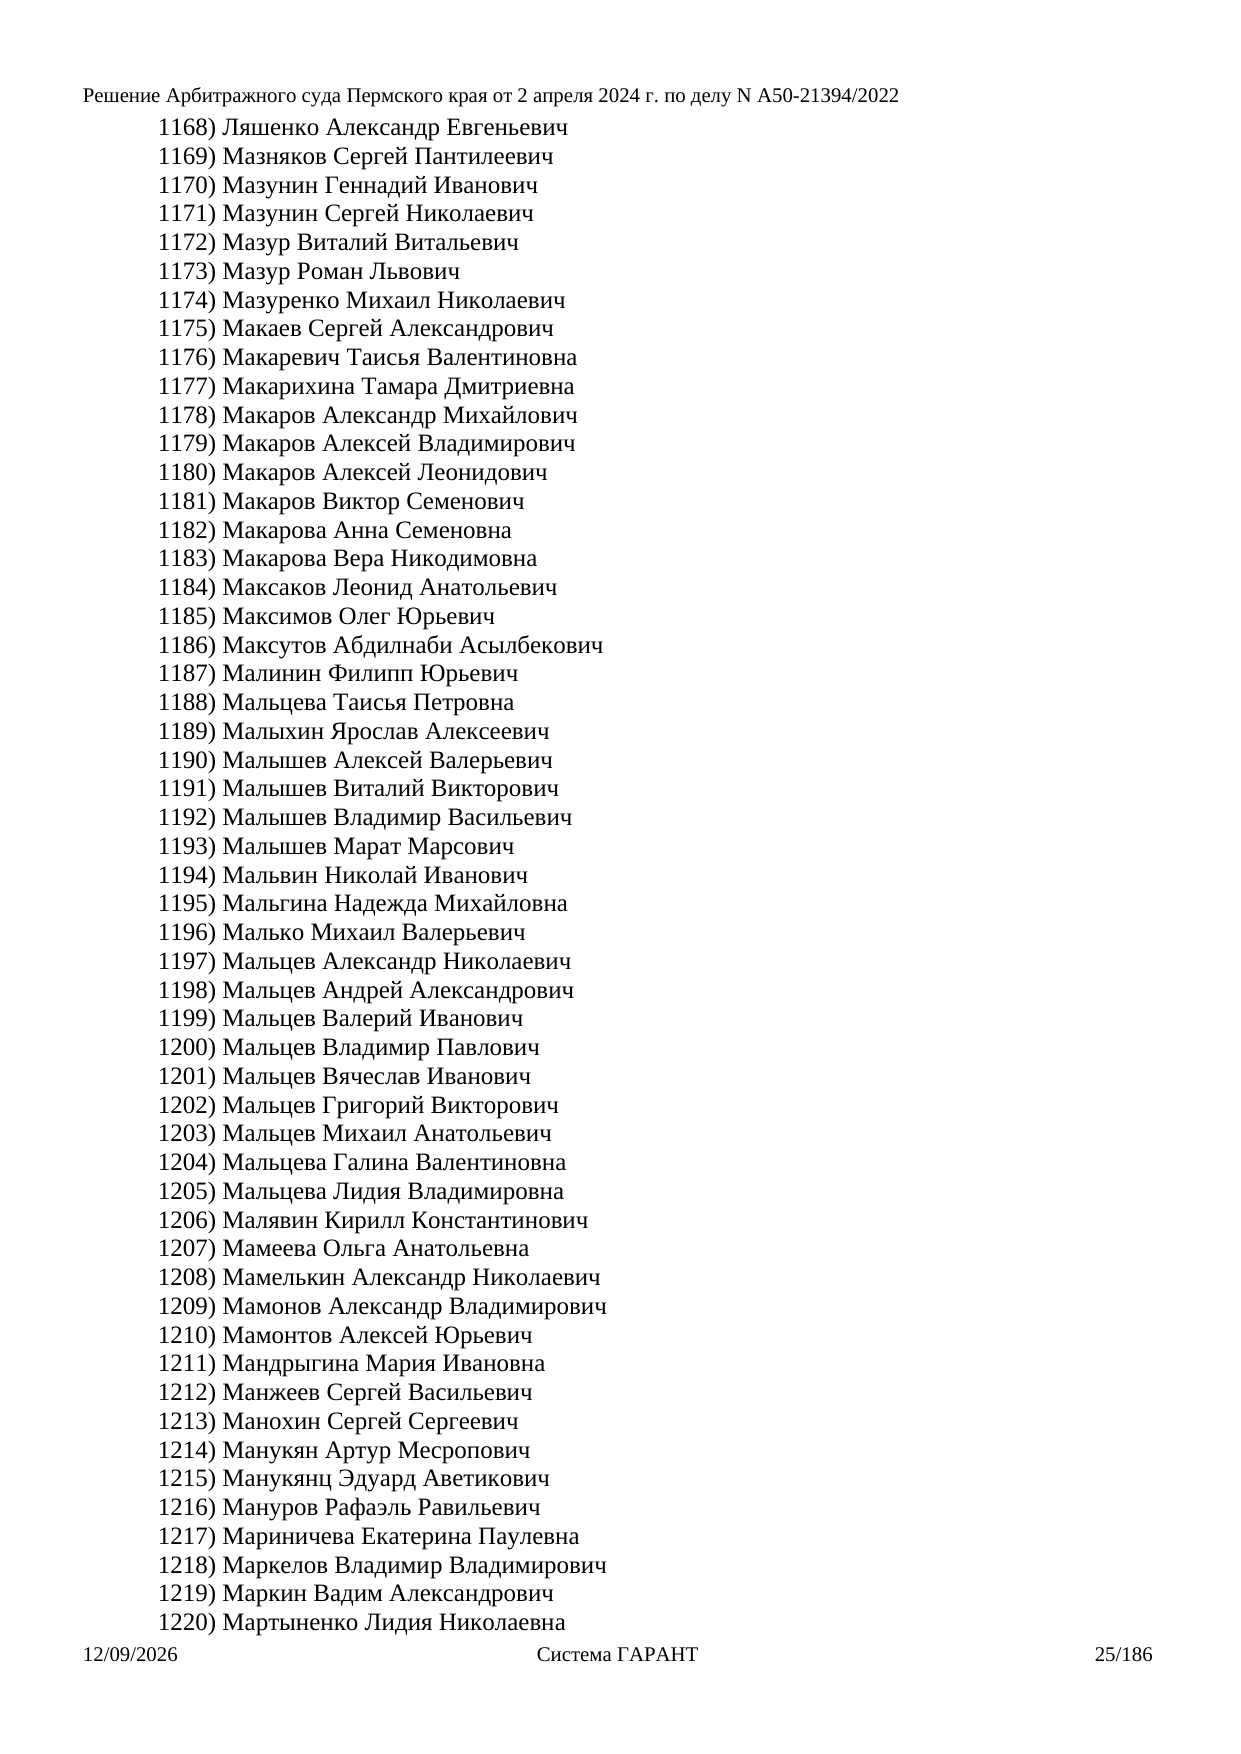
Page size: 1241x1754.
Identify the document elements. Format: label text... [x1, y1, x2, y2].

text 1196) Малько Михаил Валерьевич [83, 917, 1157, 946]
text 1178) Макаров Александр Михайлович [83, 400, 1157, 428]
text 1175) Макаев Сергей Александрович [83, 313, 1157, 342]
text 1204) Мальцева Галина Валентиновна [83, 1147, 1157, 1176]
text 1170) Мазунин Геннадий Иванович [83, 170, 1157, 198]
text 1214) Манукян Артур Месропович [83, 1435, 1157, 1463]
text 1202) Мальцев Григорий Викторович [83, 1090, 1157, 1118]
text 1177) Макарихина Тамара Дмитриевна [83, 371, 1157, 400]
text 1193) Малышев Марат Марсович [83, 831, 1157, 860]
text 1197) Мальцев Александр Николаевич [83, 946, 1157, 975]
text 1168) Ляшенко Александр Евгеньевич [83, 112, 1157, 141]
text 1212) Манжеев Сергей Васильевич [83, 1377, 1157, 1406]
text 1188) Мальцева Таисья Петровна [83, 687, 1157, 716]
text 1192) Малышев Владимир Васильевич [83, 802, 1157, 831]
text 1184) Максаков Леонид Анатольевич [83, 572, 1157, 601]
text 1182) Макарова Анна Семеновна [83, 515, 1157, 543]
text 1194) Мальвин Николай Иванович [83, 860, 1157, 888]
text 1190) Малышев Алексей Валерьевич [83, 745, 1157, 773]
text 1203) Мальцев Михаил Анатольевич [83, 1118, 1157, 1147]
text 1176) Макаревич Таисья Валентиновна [83, 342, 1157, 371]
text 1198) Мальцев Андрей Александрович [83, 975, 1157, 1003]
text 1208) Мамелькин Александр Николаевич [83, 1262, 1157, 1291]
text 1211) Мандрыгина Мария Ивановна [83, 1348, 1157, 1377]
text 1174) Мазуренко Михаил Николаевич [83, 285, 1157, 313]
text 1205) Мальцева Лидия Владимировна [83, 1176, 1157, 1205]
text 1171) Мазунин Сергей Николаевич [83, 198, 1157, 227]
text 1181) Макаров Виктор Семенович [83, 486, 1157, 515]
text 1219) Маркин Вадим Александрович [83, 1578, 1157, 1607]
text 1179) Макаров Алексей Владимирович [83, 428, 1157, 457]
text 1215) Манукянц Эдуард Аветикович [83, 1463, 1157, 1492]
text 1206) Малявин Кирилл Константинович [83, 1205, 1157, 1233]
text 1218) Маркелов Владимир Владимирович [83, 1550, 1157, 1578]
text 1183) Макарова Вера Никодимовна [83, 543, 1157, 572]
text 1217) Мариничева Екатерина Паулевна [83, 1521, 1157, 1550]
text 1207) Мамеева Ольга Анатольевна [83, 1233, 1157, 1262]
text 1172) Мазур Виталий Витальевич [83, 227, 1157, 256]
text 1185) Максимов Олег Юрьевич [83, 601, 1157, 630]
text 1189) Малыхин Ярослав Алексеевич [83, 716, 1157, 745]
text 1199) Мальцев Валерий Иванович [83, 1003, 1157, 1032]
text 1186) Максутов Абдилнаби Асылбекович [83, 630, 1157, 658]
text 1213) Манохин Сергей Сергеевич [83, 1406, 1157, 1435]
text 1210) Мамонтов Алексей Юрьевич [83, 1320, 1157, 1348]
text 1201) Мальцев Вячеслав Иванович [83, 1061, 1157, 1090]
text 1187) Малинин Филипп Юрьевич [83, 658, 1157, 687]
text 1180) Макаров Алексей Леонидович [83, 457, 1157, 486]
text 1200) Мальцев Владимир Павлович [83, 1032, 1157, 1061]
text 1173) Мазур Роман Львович [83, 256, 1157, 285]
text 1191) Малышев Виталий Викторович [83, 773, 1157, 802]
text 1209) Мамонов Александр Владимирович [83, 1291, 1157, 1320]
text 1169) Мазняков Сергей Пантилеевич [83, 141, 1157, 170]
text 1220) Мартыненко Лидия Николаевна [83, 1607, 1157, 1636]
text 1195) Мальгина Надежда Михайловна [83, 888, 1157, 917]
text 1216) Мануров Рафаэль Равильевич [83, 1492, 1157, 1521]
